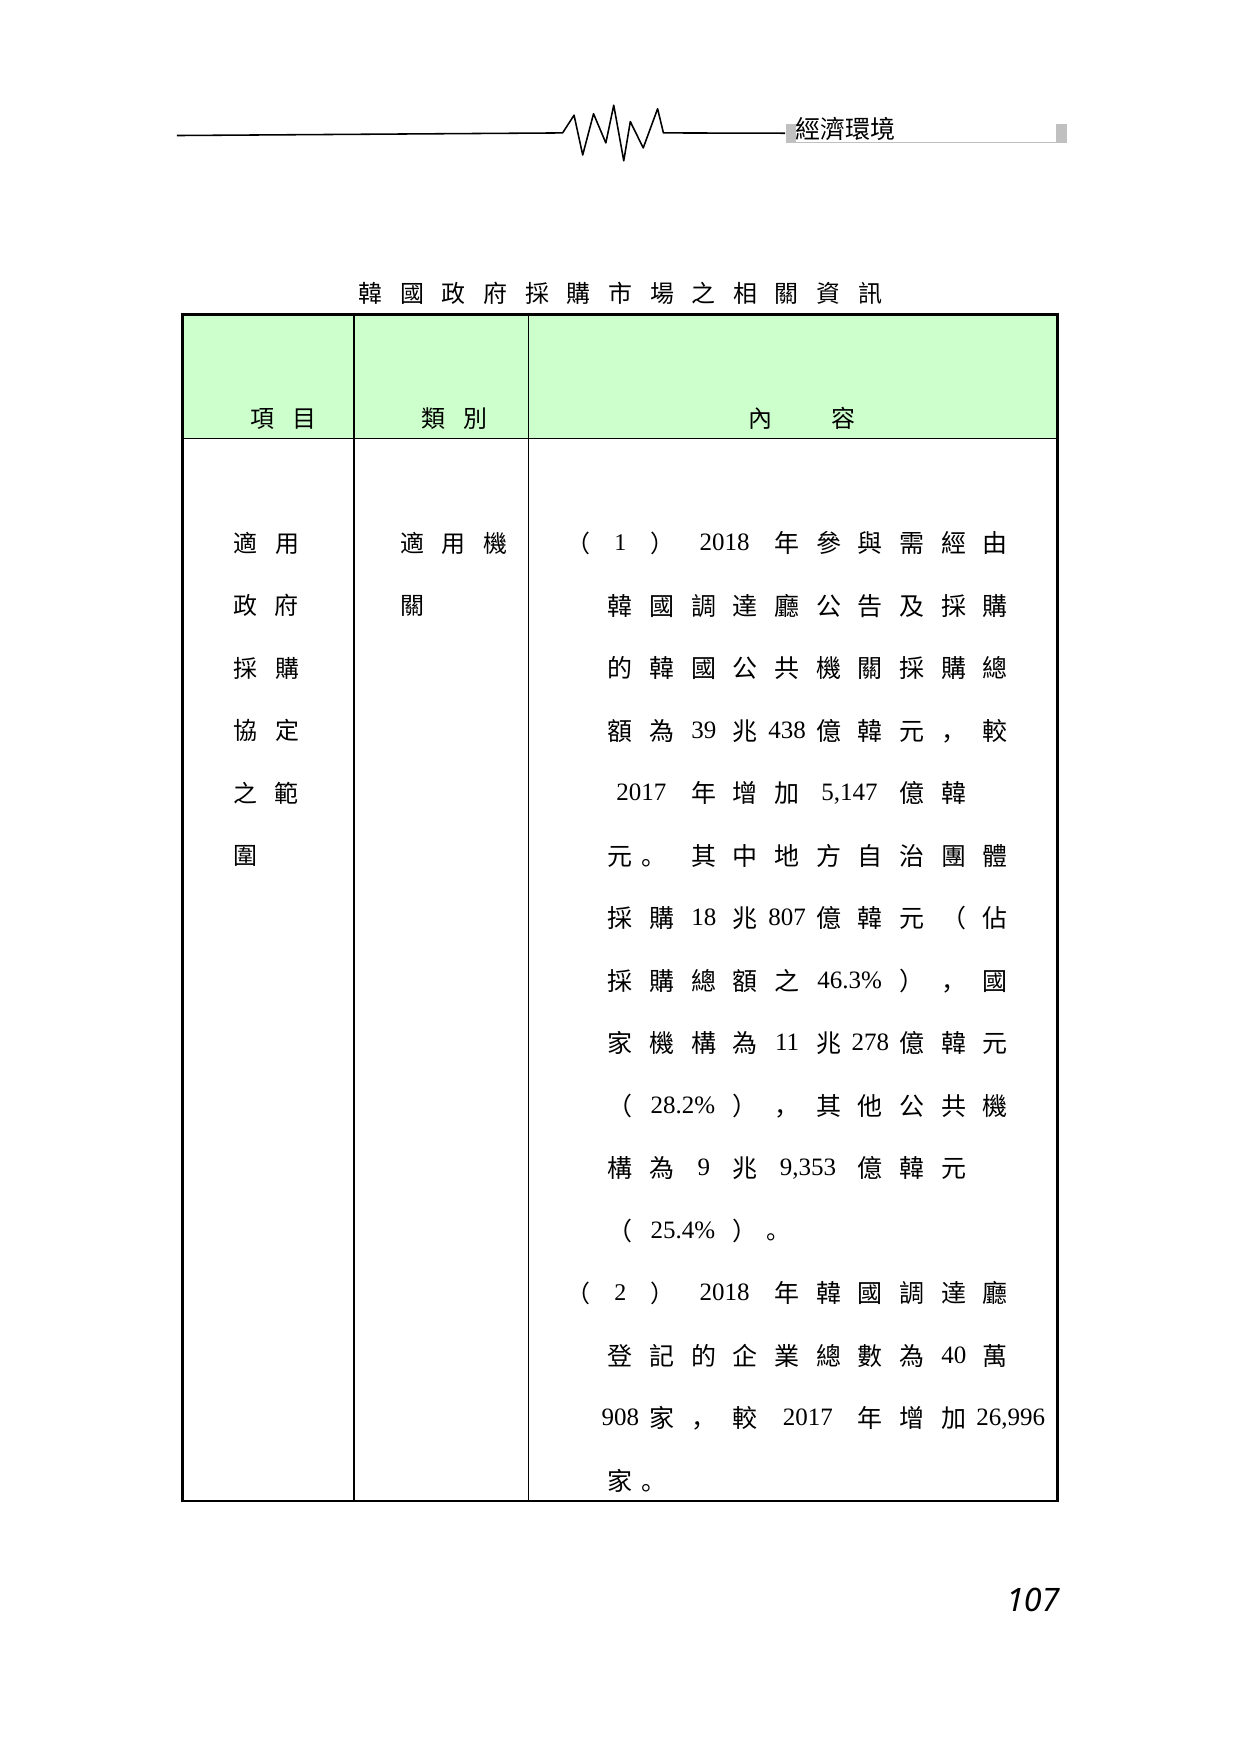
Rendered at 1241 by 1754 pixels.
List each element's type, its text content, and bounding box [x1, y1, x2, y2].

table_cell 適用政府採購協定之範圍 [184, 439, 353, 1500]
text 韓國政府採購市場之相關資訊 [183, 250, 1058, 313]
table_header 類別 [355, 316, 528, 438]
table_header 內 容 [529, 316, 1056, 438]
table_header 項目 [184, 316, 353, 438]
table_cell （1）2018年參與需經由韓國調達廳公告及採購的韓國公共機關採購總額為39兆438億韓元，較2017年增加5,147億韓元。其中地方自治團體採購18兆807億韓元（佔採購總額之46.3%），國家機構為11兆278億韓元（28.2%），其他公共機構為9兆9,353億韓元（25.4%）。 （2）2018年韓國調達廳登記的企業總數為40萬908家，較2017年增加26,996家。 [529, 439, 1056, 1500]
table_cell 適用機關 [355, 439, 528, 1500]
